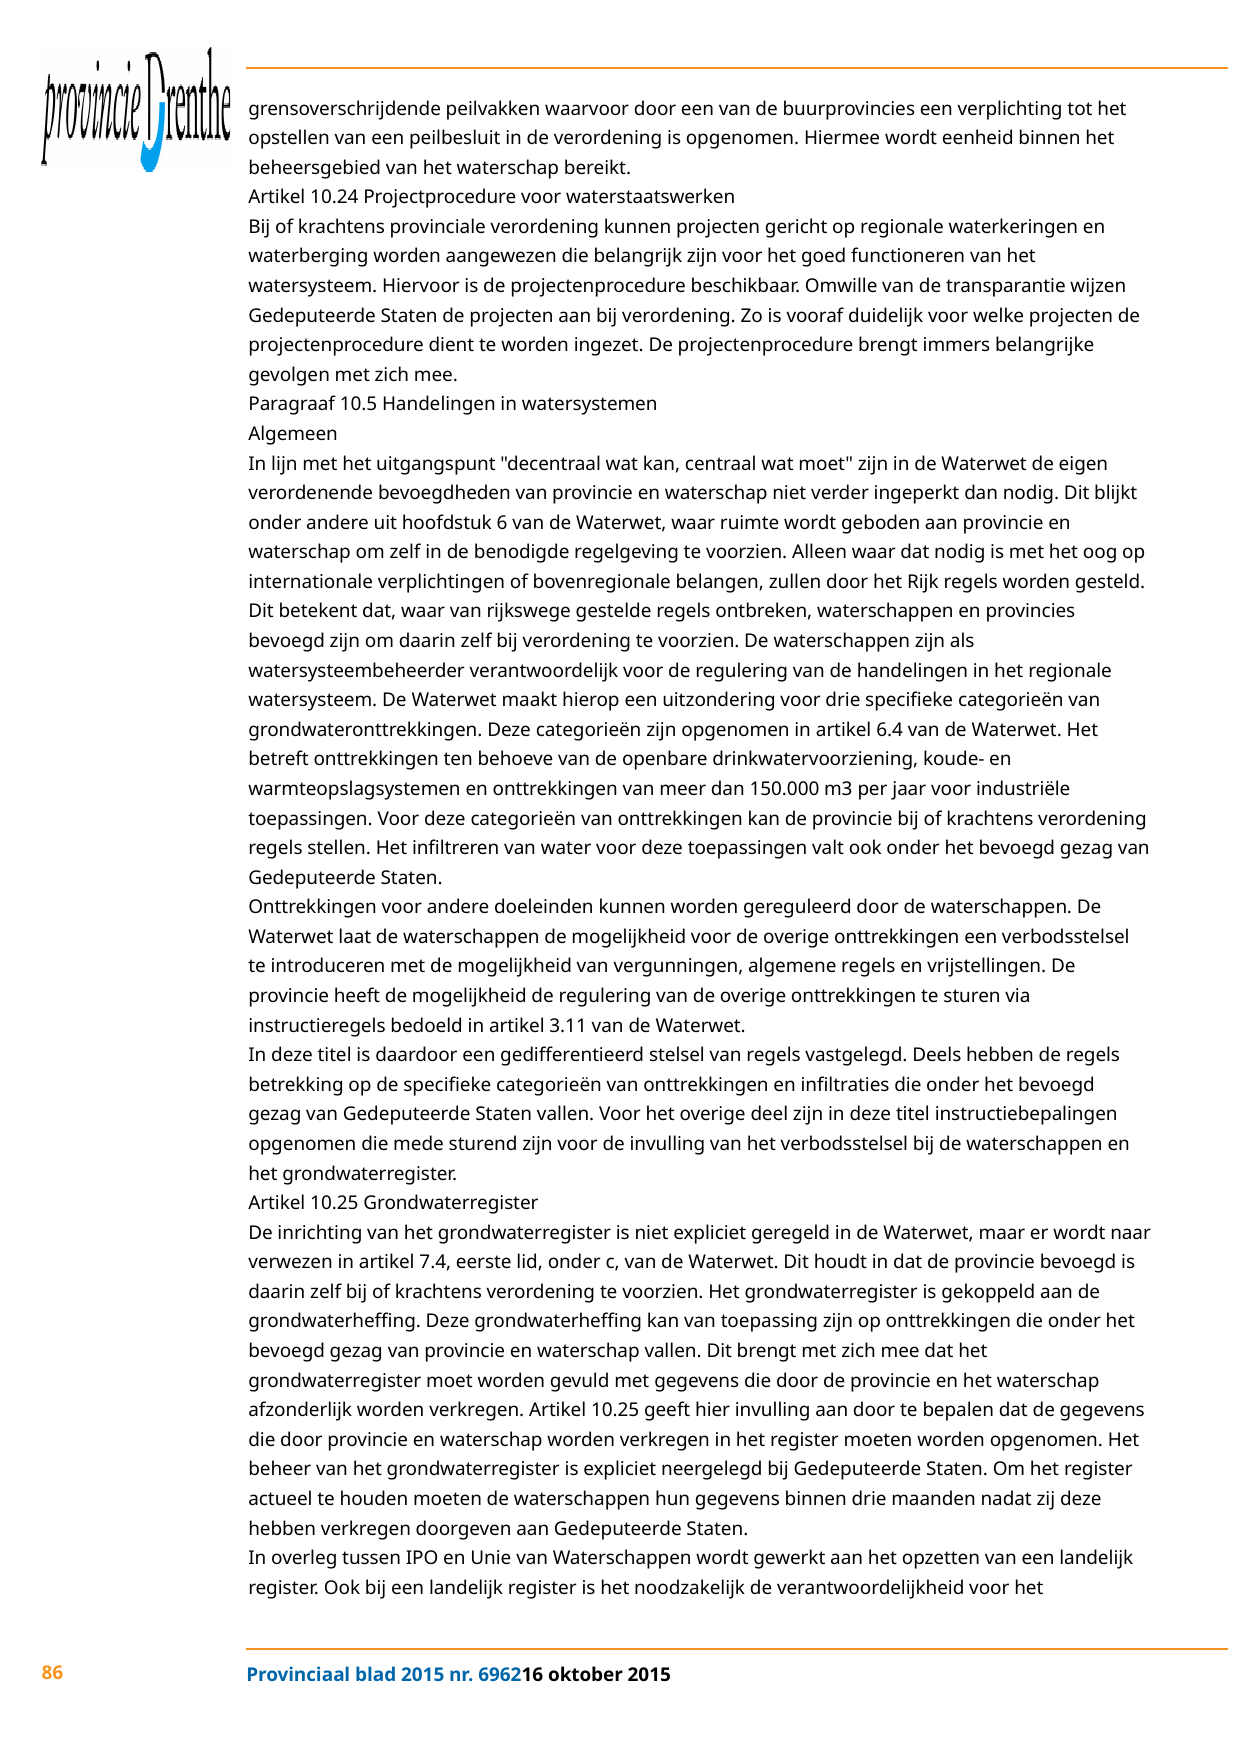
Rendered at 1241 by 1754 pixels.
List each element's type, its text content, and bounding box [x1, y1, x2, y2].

text Artikel 10.24 Projectprocedure voor waterstaatswerken [248, 183, 1152, 209]
text Onttrekkingen voor andere doeleinden kunnen worden gereguleerd door de waterschappen. De Waterwet laat de waterschappen de mogelijkheid voor de overige onttrekkingen een verbodsstelsel te introduceren met de mogelijkheid van vergunningen, algemene regels en vrijstellingen. De provincie heeft de mogelijkheid de regulering van de overige onttrekkingen te sturen via instructieregels bedoeld in artikel 3.11 van de Waterwet. [248, 893, 1152, 1038]
text In lijn met het uitgangspunt "decentraal wat kan, centraal wat moet" zijn in de Waterwet de eigen verordenende bevoegdheden van provincie en waterschap niet verder ingeperkt dan nodig. Dit blijkt onder andere uit hoofdstuk 6 van de Waterwet, waar ruimte wordt geboden aan provincie en waterschap om zelf in de benodigde regelgeving te voorzien. Alleen waar dat nodig is met het oog op internationale verplichtingen of bovenregionale belangen, zullen door het Rijk regels worden gesteld. Dit betekent dat, waar van rijkswege gestelde regels ontbreken, waterschappen en provincies bevoegd zijn om daarin zelf bij verordening te voorzien. De waterschappen zijn als watersysteembeheerder verantwoordelijk voor de regulering van de handelingen in het regionale watersysteem. De Waterwet maakt hierop een uitzondering voor drie specifieke categorieën van grondwateronttrekkingen. Deze categorieën zijn opgenomen in artikel 6.4 van de Waterwet. Het betreft onttrekkingen ten behoeve van de openbare drinkwatervoorziening, koude- en warmteopslagsystemen en onttrekkingen van meer dan 150.000 m3 per jaar voor industriële toepassingen. Voor deze categorieën van onttrekkingen kan de provincie bij of krachtens verordening regels stellen. Het infiltreren van water voor deze toepassingen valt ook onder het bevoegd gezag van Gedeputeerde Staten. [248, 450, 1152, 890]
text Algemeen [248, 420, 1152, 446]
picture [41, 47, 231, 172]
text Bij of krachtens provinciale verordening kunnen projecten gericht op regionale waterkeringen en waterberging worden aangewezen die belangrijk zijn voor het goed functioneren van het watersysteem. Hiervoor is de projectenprocedure beschikbaar. Omwille van de transparantie wijzen Gedeputeerde Staten de projecten aan bij verordening. Zo is vooraf duidelijk voor welke projecten de projectenprocedure dient te worden ingezet. De projectenprocedure brengt immers belangrijke gevolgen met zich mee. [248, 213, 1152, 387]
text Paragraaf 10.5 Handelingen in watersystemen [248, 391, 1152, 416]
text Artikel 10.25 Grondwaterregister [248, 1189, 1152, 1215]
text In deze titel is daardoor een gedifferentieerd stelsel van regels vastgelegd. Deels hebben de regels betrekking op de specifieke categorieën van onttrekkingen en infiltraties die onder het bevoegd gezag van Gedeputeerde Staten vallen. Voor het overige deel zijn in deze titel instructiebepalingen opgenomen die mede sturend zijn voor de invulling van het verbodsstelsel bij de waterschappen en het grondwaterregister. [248, 1041, 1152, 1186]
text In overleg tussen IPO en Unie van Waterschappen wordt gewerkt aan het opzetten van een landelijk register. Ook bij een landelijk register is het noodzakelijk de verantwoordelijkheid voor het [248, 1544, 1152, 1600]
text De inrichting van het grondwaterregister is niet expliciet geregeld in de Waterwet, maar er wordt naar verwezen in artikel 7.4, eerste lid, onder c, van de Waterwet. Dit houdt in dat de provincie bevoegd is daarin zelf bij of krachtens verordening te voorzien. Het grondwaterregister is gekoppeld aan de grondwaterheffing. Deze grondwaterheffing kan van toepassing zijn op onttrekkingen die onder het bevoegd gezag van provincie en waterschap vallen. Dit brengt met zich mee dat het grondwaterregister moet worden gevuld met gegevens die door de provincie en het waterschap afzonderlijk worden verkregen. Artikel 10.25 geeft hier invulling aan door te bepalen dat de gegevens die door provincie en waterschap worden verkregen in het register moeten worden opgenomen. Het beheer van het grondwaterregister is expliciet neergelegd bij Gedeputeerde Staten. Om het register actueel te houden moeten de waterschappen hun gegevens binnen drie maanden nadat zij deze hebben verkregen doorgeven aan Gedeputeerde Staten. [248, 1219, 1152, 1541]
text grensoverschrijdende peilvakken waarvoor door een van de buurprovincies een verplichting tot het opstellen van een peilbesluit in de verordening is opgenomen. Hiermee wordt eenheid binnen het beheersgebied van het waterschap bereikt. [248, 95, 1152, 180]
